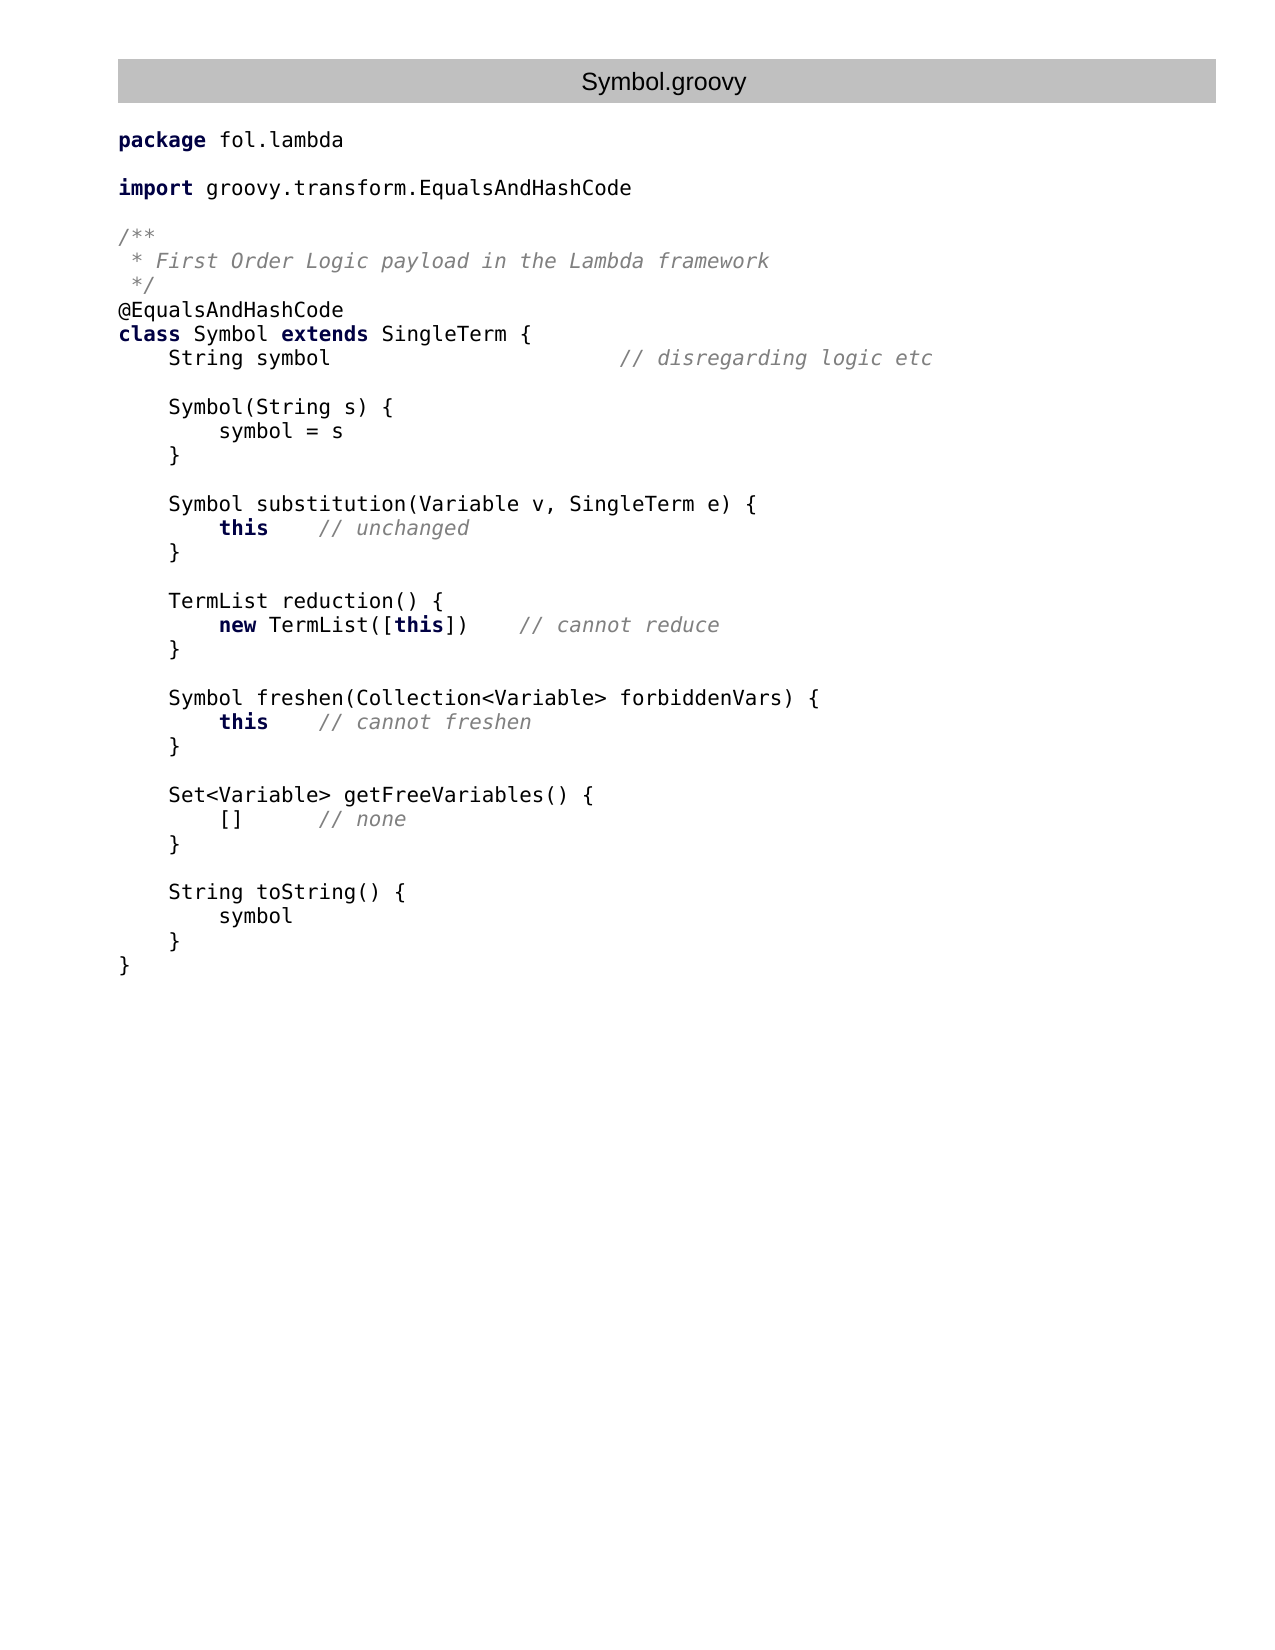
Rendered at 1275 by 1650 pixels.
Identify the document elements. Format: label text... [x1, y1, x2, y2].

table_header Symbol.groovy [118, 59, 1216, 103]
text } [118, 953, 1216, 977]
text } [118, 540, 1216, 565]
text Symbol(String s) { [118, 395, 1216, 419]
text symbol [118, 904, 1216, 929]
text } [118, 734, 1216, 759]
text package fol.lambda [118, 128, 1216, 152]
text symbol = s [118, 419, 1216, 443]
text String symbol // disregarding logic etc [118, 346, 1216, 371]
text String toString() { [118, 880, 1216, 904]
text TermList reduction() { [118, 589, 1216, 613]
text * First Order Logic payload in the Lambda framework [118, 249, 1216, 273]
text Set<Variable> getFreeVariables() { [118, 783, 1216, 807]
text new TermList([this]) // cannot reduce [118, 613, 1216, 637]
text class Symbol extends SingleTerm { [118, 322, 1216, 346]
text import groovy.transform.EqualsAndHashCode [118, 176, 1216, 201]
text } [118, 637, 1216, 662]
text Symbol substitution(Variable v, SingleTerm e) { [118, 492, 1216, 516]
text this // unchanged [118, 516, 1216, 540]
text */ [118, 273, 1216, 298]
text } [118, 929, 1216, 953]
text } [118, 443, 1216, 468]
text this // cannot freshen [118, 710, 1216, 734]
text Symbol freshen(Collection<Variable> forbiddenVars) { [118, 686, 1216, 710]
text [] // none [118, 807, 1216, 832]
text @EqualsAndHashCode [118, 298, 1216, 322]
text /** [118, 225, 1216, 249]
text } [118, 832, 1216, 856]
